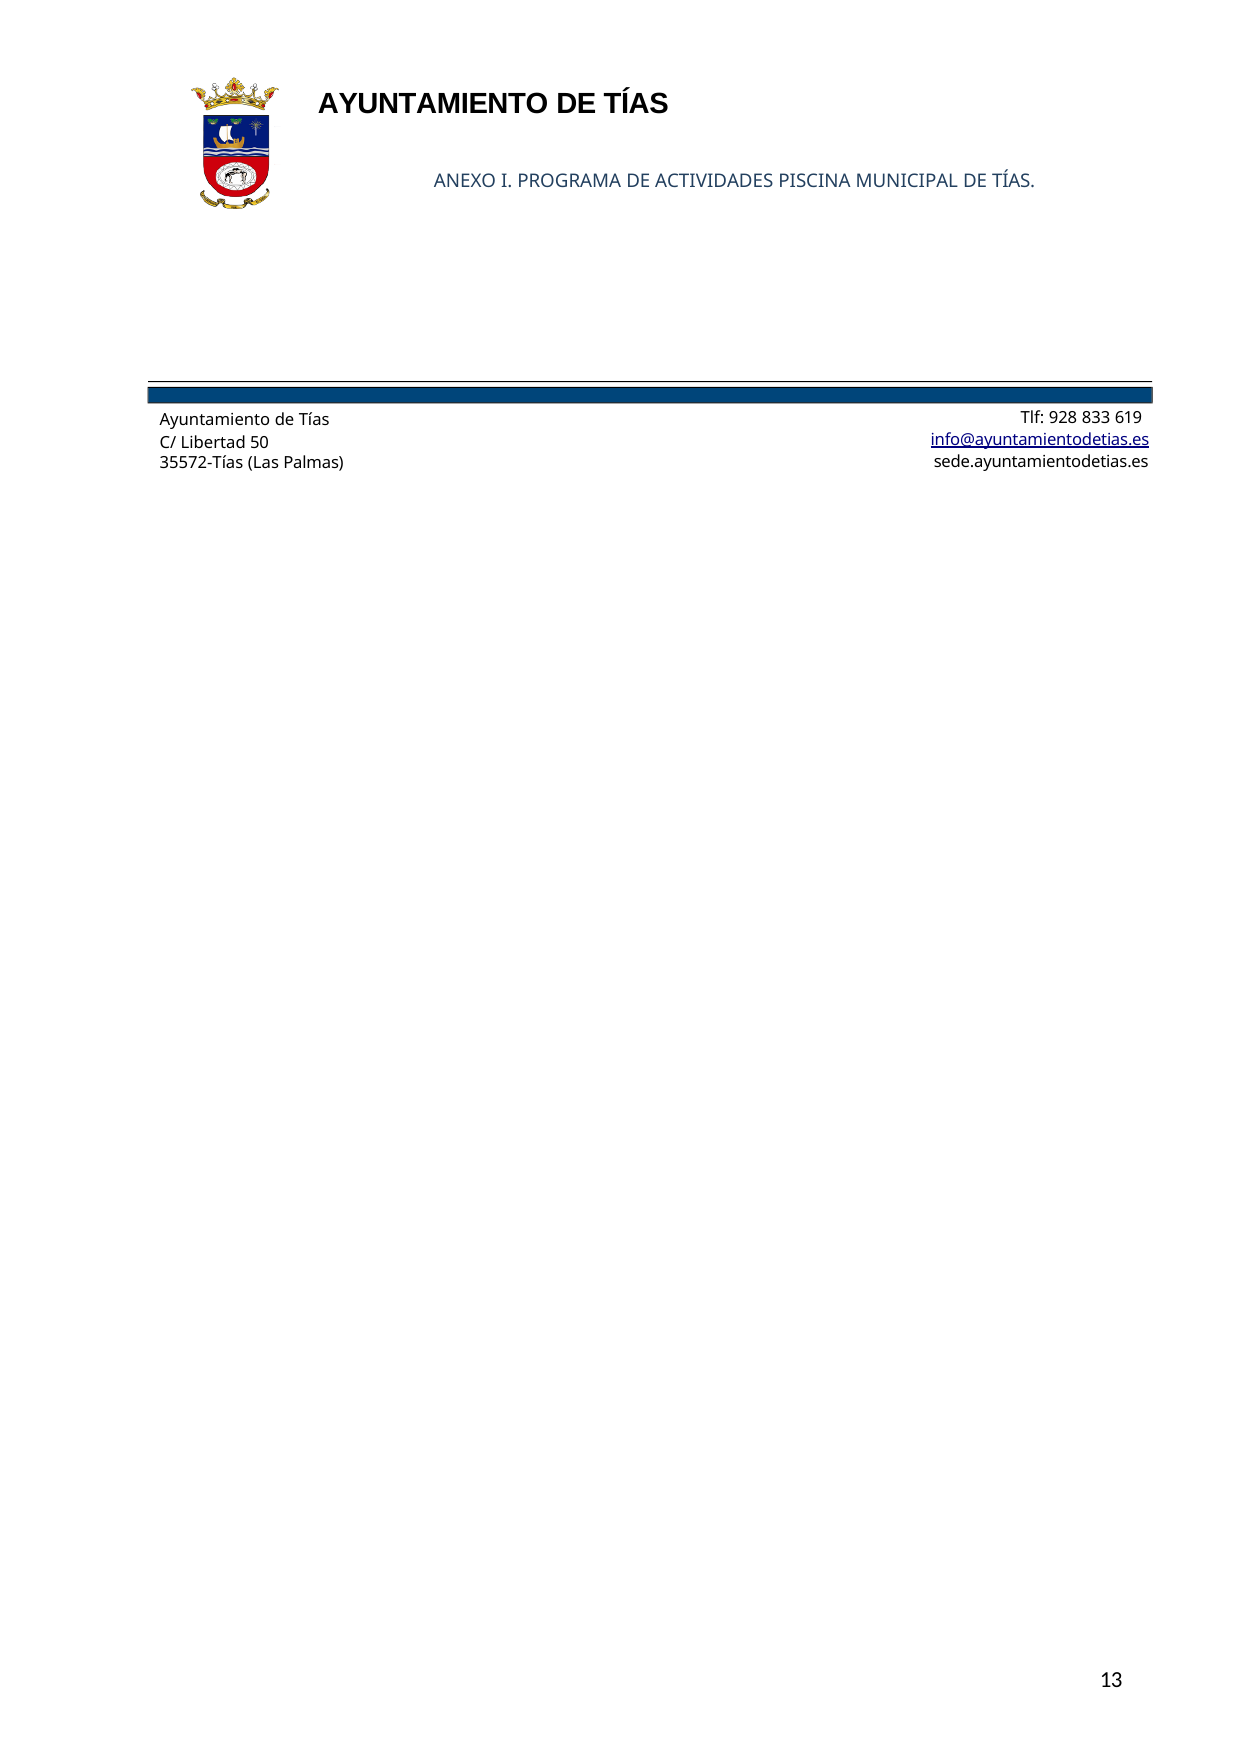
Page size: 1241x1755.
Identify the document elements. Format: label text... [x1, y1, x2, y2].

text info@ayuntamientodetias.es sede.ayuntamientodetias.es [930, 427, 1167, 473]
text Ayuntamiento de Tías C/ Libertad 50 [159, 408, 334, 453]
text 35572-Tías (Las Palmas) [159, 453, 351, 472]
text Tlf: 928 833 619 [1020, 408, 1167, 427]
